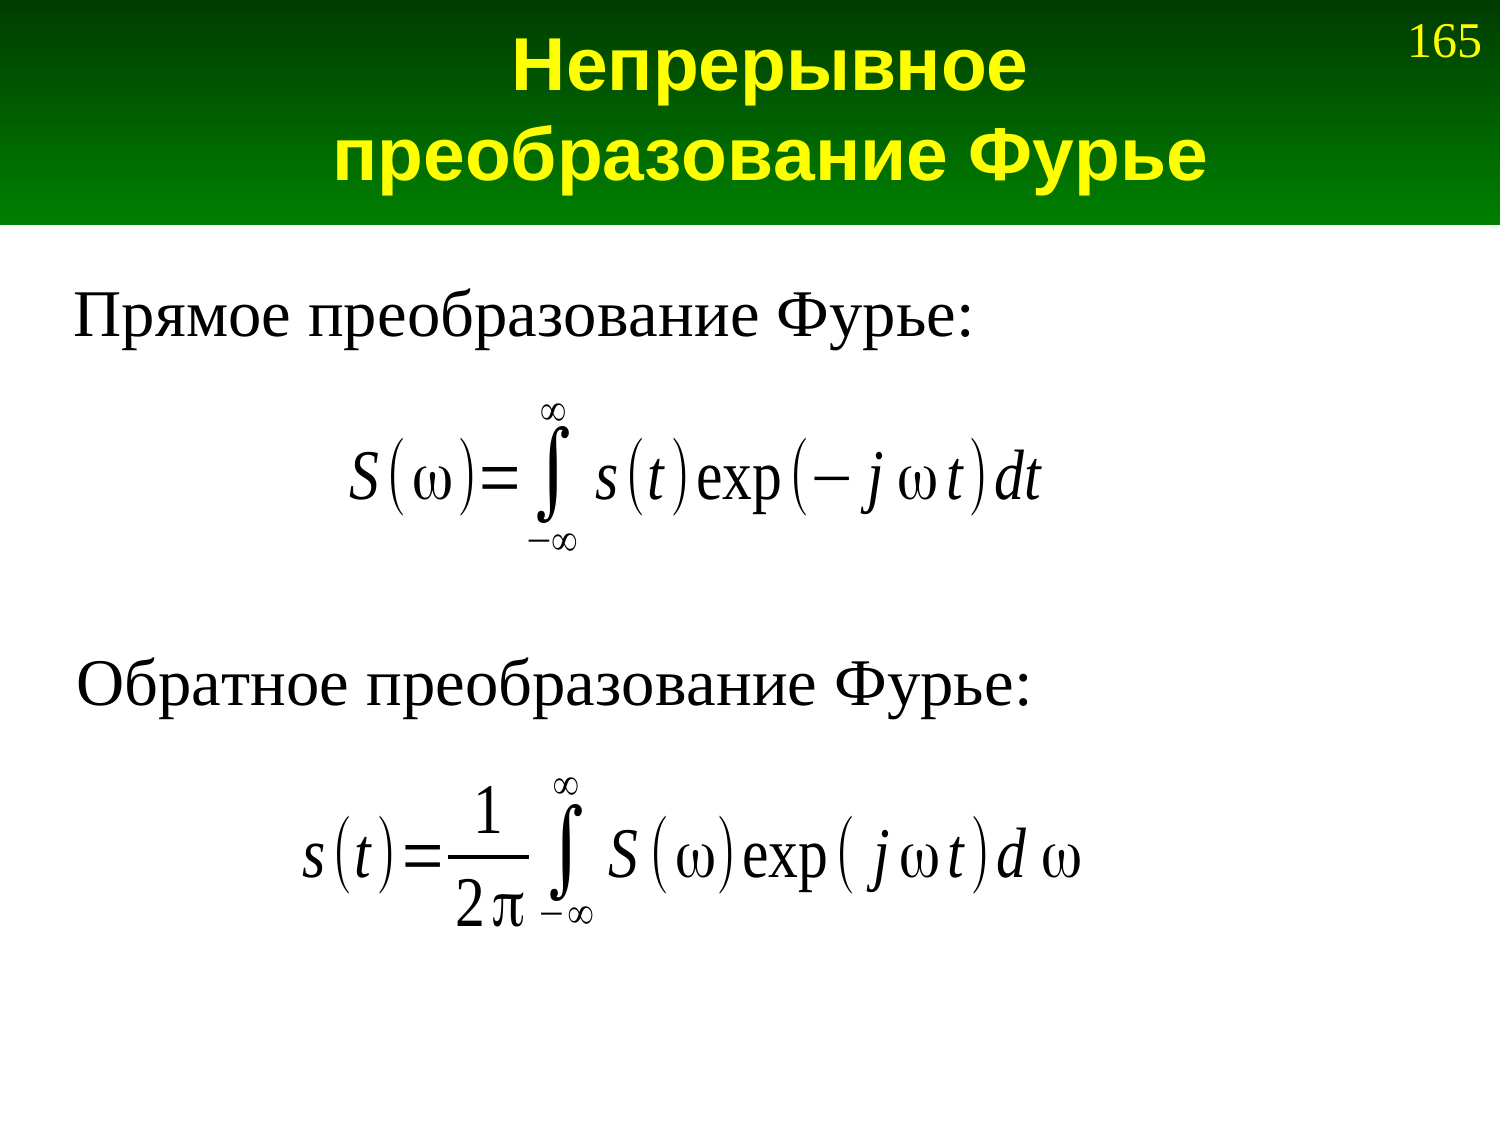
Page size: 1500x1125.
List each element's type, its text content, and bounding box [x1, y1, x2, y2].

chart [330, 401, 1060, 553]
text_box Обратное преобразование Фурье: [61, 631, 1080, 759]
chart [283, 770, 1097, 942]
text_box Прямое преобразование Фурье: [59, 262, 1073, 390]
title Непрерывное преобразование Фурье [100, 7, 1441, 204]
